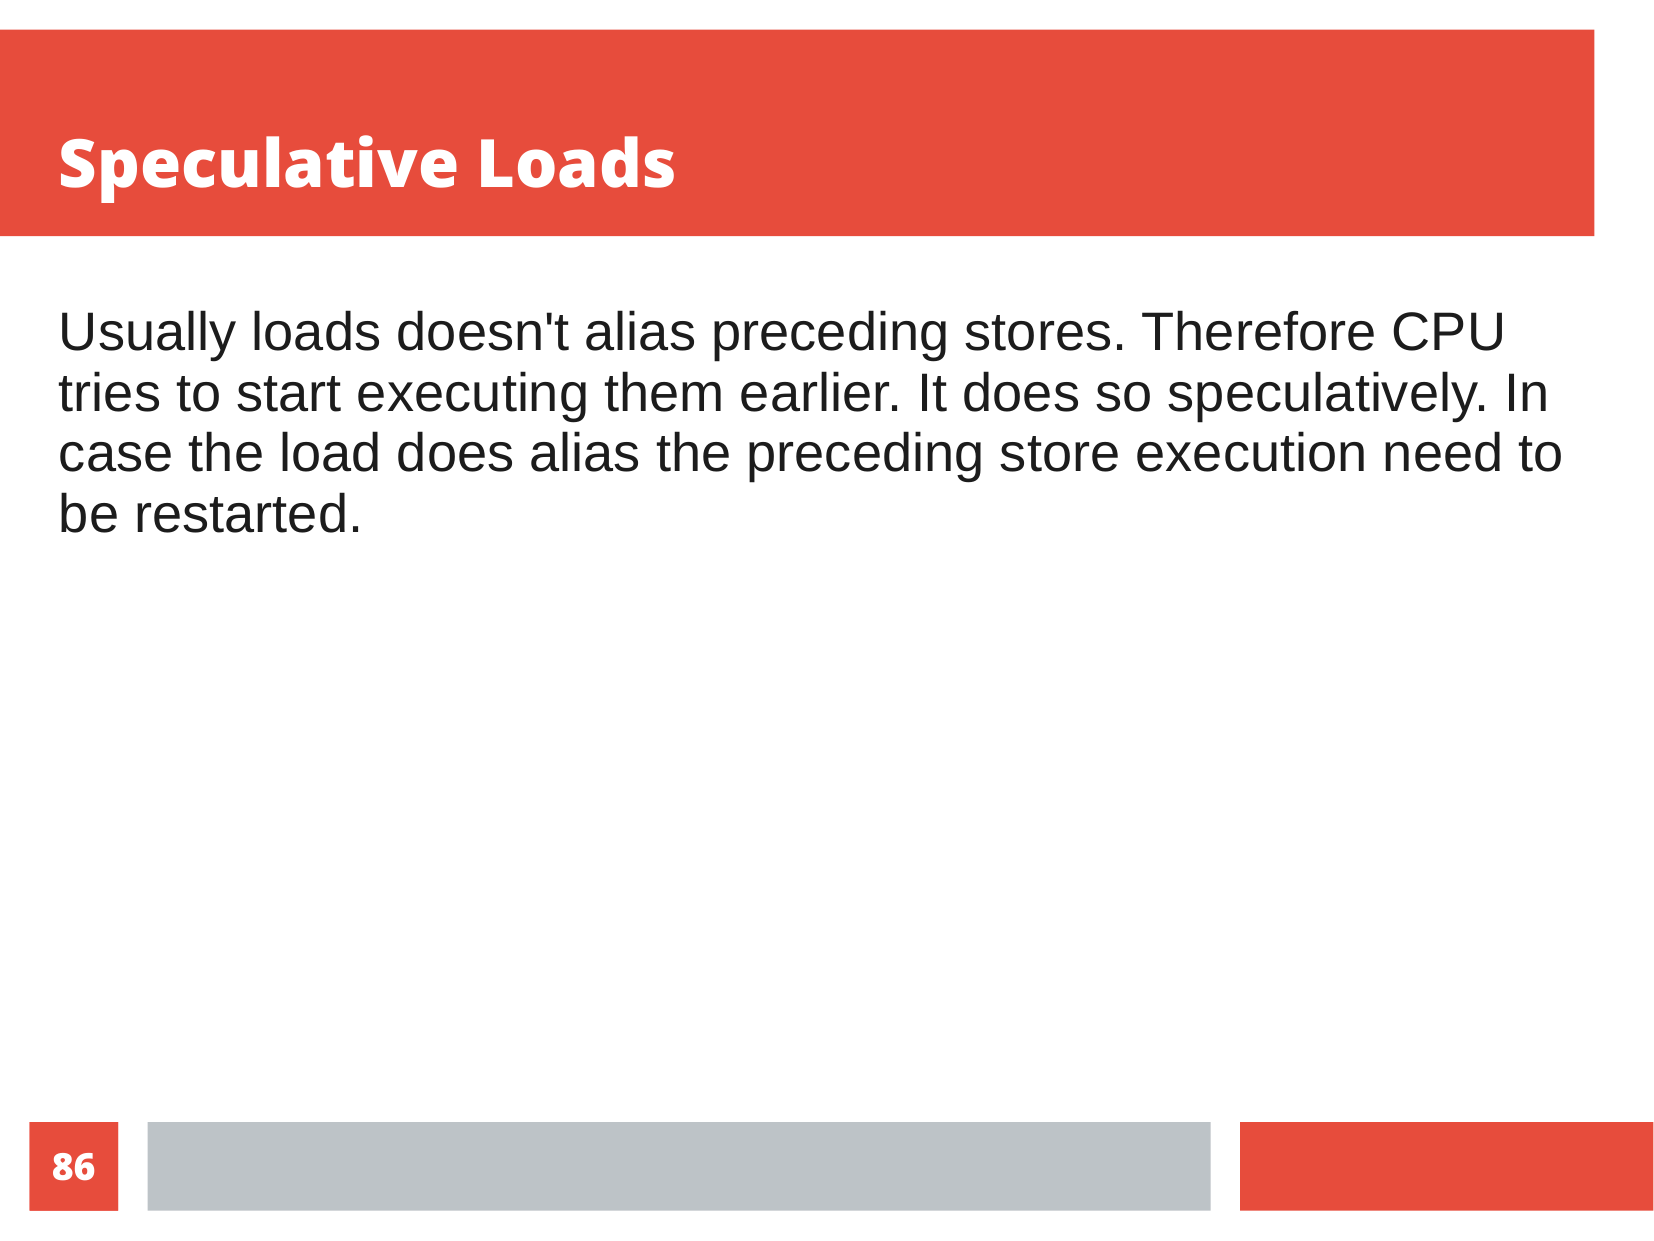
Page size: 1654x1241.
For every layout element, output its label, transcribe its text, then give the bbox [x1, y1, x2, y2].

text_box Usually loads doesn't alias preceding stores. Therefore CPU tries to start executing them earlier. It does so speculatively. In case the load does alias the preceding store execution need to be restarted. [59, 301, 1583, 898]
title Speculative Loads [59, 59, 1595, 207]
